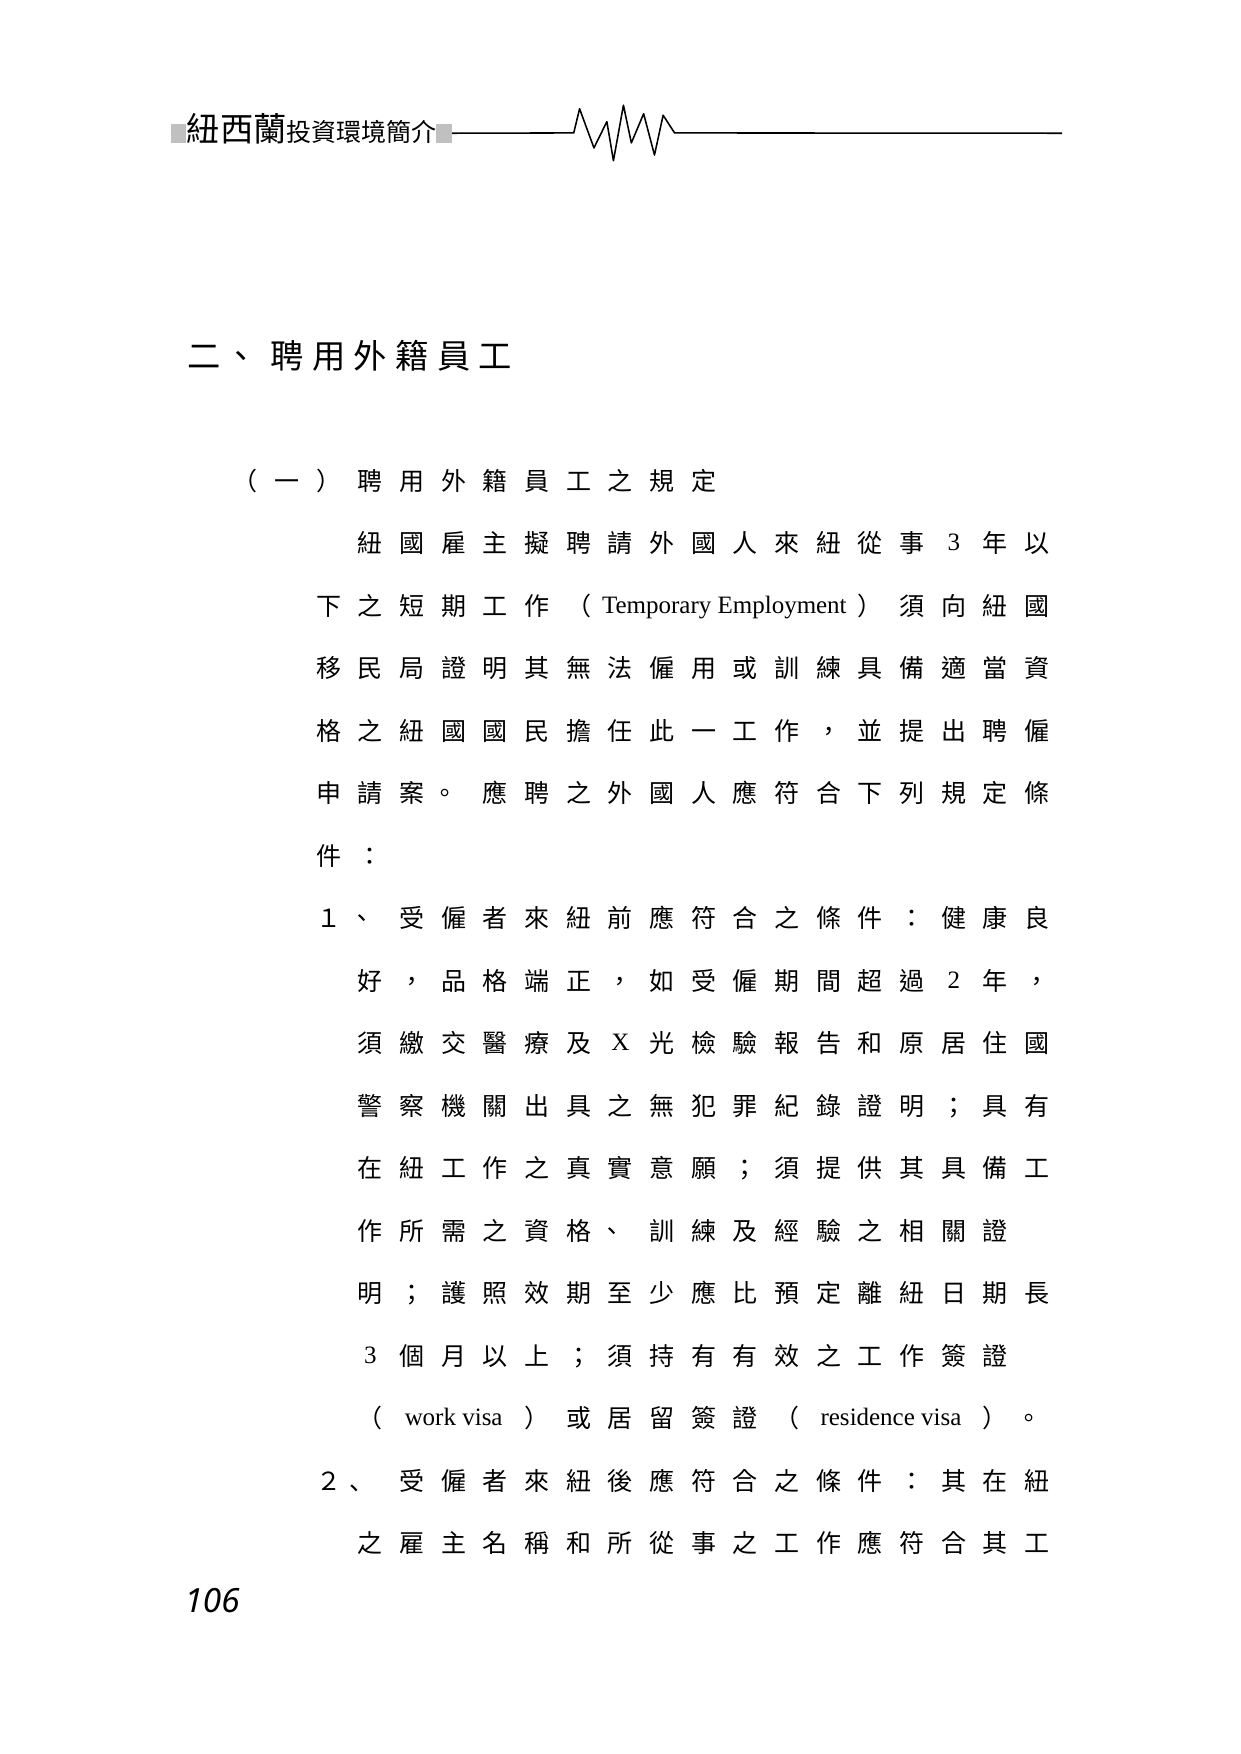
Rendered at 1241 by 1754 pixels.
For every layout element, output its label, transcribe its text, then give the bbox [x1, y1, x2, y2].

text 二、聘用外籍員工 [183, 313, 1058, 375]
text １、受僱者來紐前應符合之條件：健康良好，品格端正，如受僱期間超過2年，須繳交醫療及X光檢驗報告和原居住國警察機關出具之無犯罪紀錄證明；具有在紐工作之真實意願；須提供其具備工作所需之資格、訓練及經驗之相關證明；護照效期至少應比預定離紐日期長3個月以上；須持有有效之工作簽證（work visa）或居留簽證（residence visa）。 [281, 875, 1058, 1438]
text 紐國雇主擬聘請外國人來紐從事3年以下之短期工作（Temporary Employment）須向紐國移民局證明其無法僱用或訓練具備適當資格之紐國國民擔任此一工作，並提出聘僱申請案。應聘之外國人應符合下列規定條件： [281, 500, 1058, 875]
text ２、受僱者來紐後應符合之條件：其在紐之雇主名稱和所從事之工作應符合其工 [281, 1438, 1058, 1563]
text （一）聘用外籍員工之規定 [207, 438, 1058, 500]
